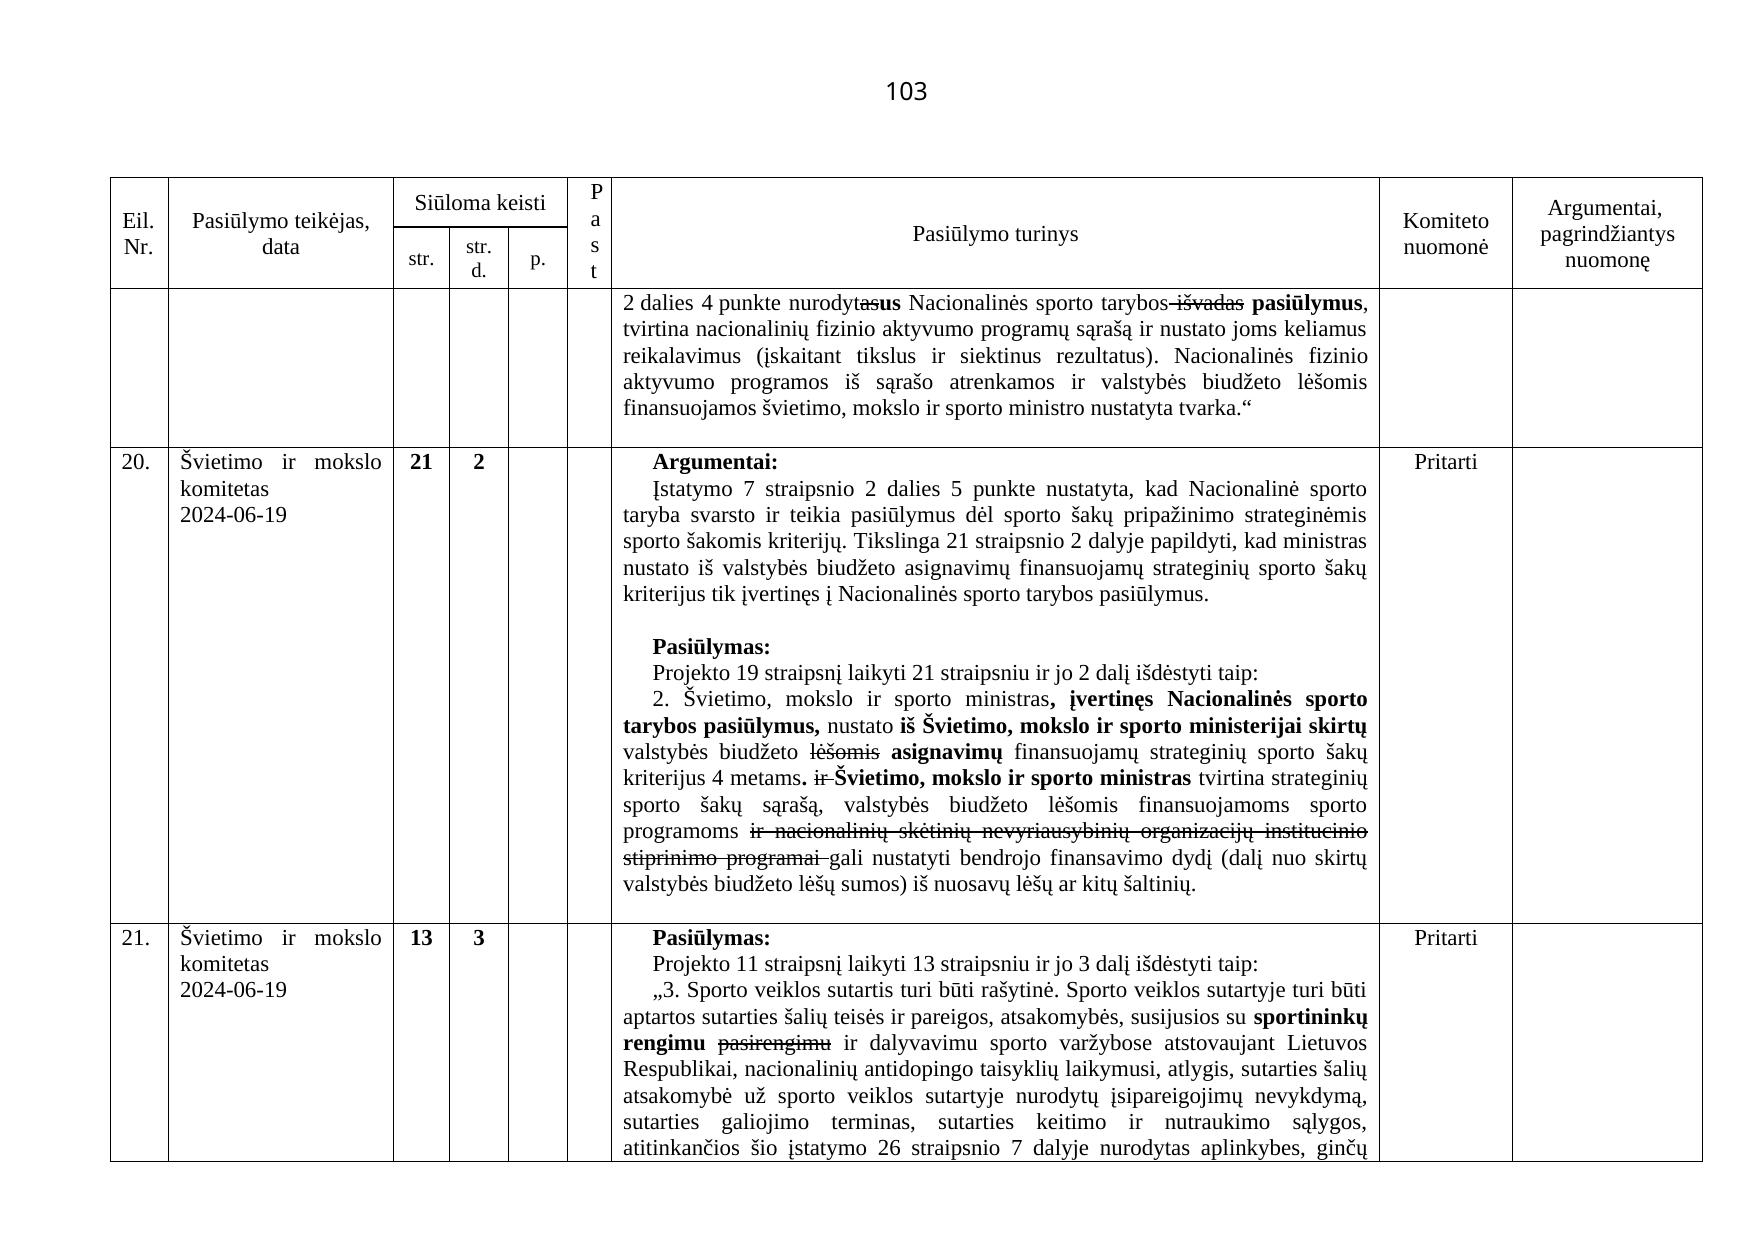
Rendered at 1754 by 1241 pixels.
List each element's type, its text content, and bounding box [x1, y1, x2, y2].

table_cell Pritarti [1380, 924, 1512, 1161]
table_cell [111, 289, 168, 447]
table_cell Argumentai: Įstatymo 7 straipsnio 2 dalies 5 punkte nustatyta, kad Nacionalinė sporto taryba svarsto ir teikia pasiūlymus dėl sporto šakų pripažinimo strateginėmis sporto šakomis kriterijų. Tikslinga 21 straipsnio 2 dalyje papildyti, kad ministras nustato iš valstybės biudžeto asignavimų finansuojamų strateginių sporto šakų kriterijus tik įvertinęs į Nacionalinės sporto tarybos pasiūlymus. Pasiūlymas: Projekto 19 straipsnį laikyti 21 straipsniu ir jo 2 dalį išdėstyti taip: 2. Švietimo, mokslo ir sporto ministras, įvertinęs Nacionalinės sporto tarybos pasiūlymus, nustato iš Švietimo, mokslo ir sporto ministerijai skirtų valstybės biudžeto lėšomis asignavimų finansuojamų strateginių sporto šakų kriterijus 4 metams. ir Švietimo, mokslo ir sporto ministras tvirtina strateginių sporto šakų sąrašą, valstybės biudžeto lėšomis finansuojamoms sporto programoms ir nacionalinių skėtinių nevyriausybinių organizacijų institucinio stiprinimo programai gali nustatyti bendrojo finansavimo dydį (dalį nuo skirtų valstybės biudžeto lėšų sumos) iš nuosavų lėšų ar kitų šaltinių. [612, 448, 1379, 923]
table_header Siūloma keisti [394, 178, 567, 226]
table_header Argumentai, pagrindžiantys nuomonę [1513, 178, 1702, 288]
table_cell [568, 448, 611, 923]
table_cell [1513, 924, 1702, 1161]
table_header Pasiūlymo teikėjas, data [169, 178, 393, 288]
table_cell [509, 448, 567, 923]
table_header Eil. Nr. [111, 178, 168, 288]
table_cell 3 [450, 924, 508, 1161]
table_cell str. [394, 228, 449, 288]
table_cell 2 [450, 448, 508, 923]
table_cell str. d. [450, 228, 508, 288]
table_header Komiteto nuomonė [1380, 178, 1512, 288]
table_cell [1513, 289, 1702, 447]
table_cell [450, 289, 508, 447]
table_cell p. [509, 228, 567, 288]
table_cell [1513, 448, 1702, 923]
table_cell [169, 289, 393, 447]
table_cell [568, 924, 611, 1161]
table_cell [568, 289, 611, 447]
table_cell Pasiūlymas: Projekto 11 straipsnį laikyti 13 straipsniu ir jo 3 dalį išdėstyti taip: „3. Sporto veiklos sutartis turi būti rašytinė. Sporto veiklos sutartyje turi būti aptartos sutarties šalių teisės ir pareigos, atsakomybės, susijusios su sportininkų rengimu pasirengimu ir dalyvavimu sporto varžybose atstovaujant Lietuvos Respublikai, nacionalinių antidopingo taisyklių laikymusi, atlygis, sutarties šalių atsakomybė už sporto veiklos sutartyje nurodytų įsipareigojimų nevykdymą, sutarties galiojimo terminas, sutarties keitimo ir nutraukimo sąlygos, atitinkančios šio įstatymo 26 straipsnio 7 dalyje nurodytas aplinkybes, ginčų [612, 924, 1379, 1161]
table_cell [509, 289, 567, 447]
table_cell [509, 924, 567, 1161]
table_header Pastabos [568, 178, 611, 288]
table_cell 2 dalies 4 punkte nurodytasus Nacionalinės sporto tarybos išvadas pasiūlymus, tvirtina nacionalinių fizinio aktyvumo programų sąrašą ir nustato joms keliamus reikalavimus (įskaitant tikslus ir siektinus rezultatus). Nacionalinės fizinio aktyvumo programos iš sąrašo atrenkamos ir valstybės biudžeto lėšomis finansuojamos švietimo, mokslo ir sporto ministro nustatyta tvarka.“ [612, 289, 1379, 447]
table_cell [394, 289, 449, 447]
table_header Pasiūlymo turinys [612, 178, 1379, 288]
table_cell 21 [394, 448, 449, 923]
table_cell Pritarti [1380, 448, 1512, 923]
table_cell Švietimo ir mokslo komitetas 2024-06-19 [169, 924, 393, 1161]
table_cell [111, 924, 168, 1161]
table_cell 13 [394, 924, 449, 1161]
table_cell Švietimo ir mokslo komitetas 2024-06-19 [169, 448, 393, 923]
table_cell [1380, 289, 1512, 447]
table_cell [111, 448, 168, 923]
